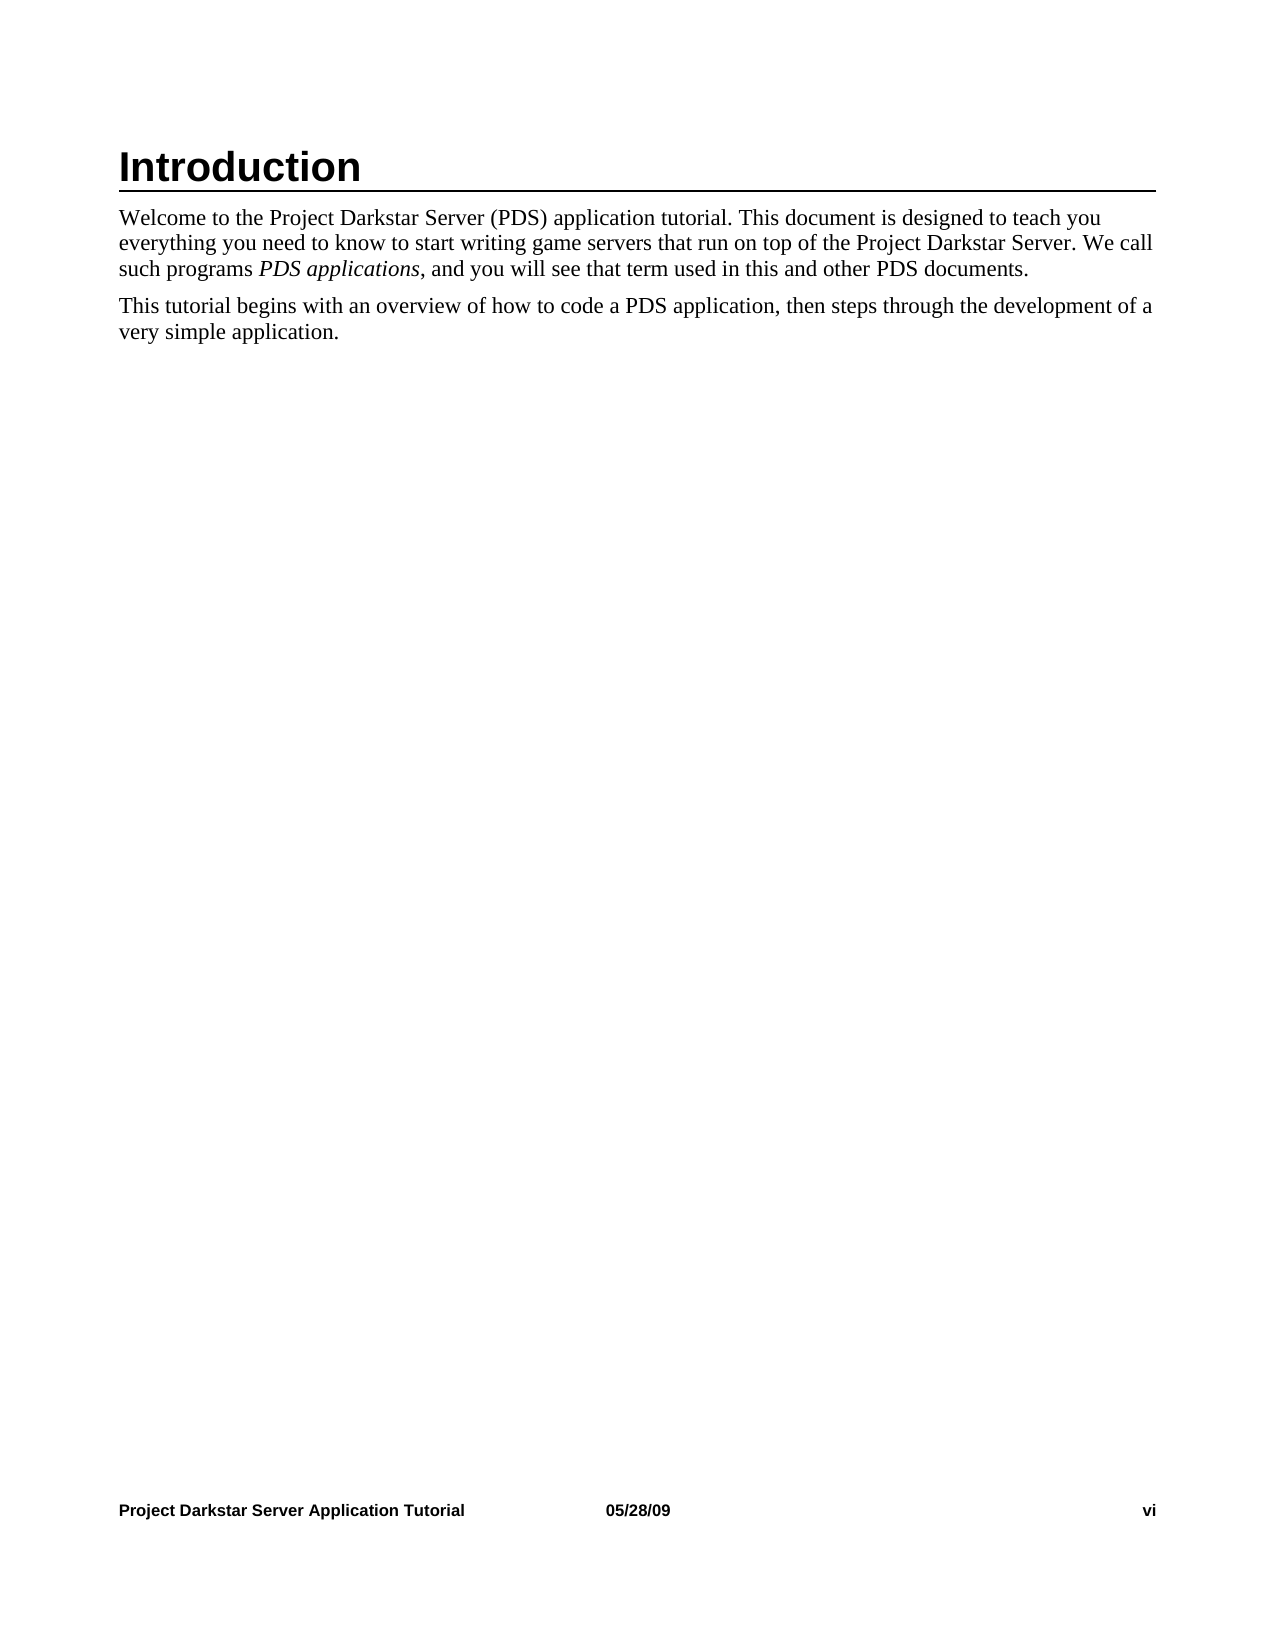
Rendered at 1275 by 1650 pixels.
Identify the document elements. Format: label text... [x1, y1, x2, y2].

text This tutorial begins with an overview of how to code a PDS application, then steps through the development of a very simple application. [118, 293, 1156, 344]
subtitle Introduction [118, 143, 1156, 192]
text Welcome to the Project Darkstar Server (PDS) application tutorial. This document is designed to teach you everything you need to know to start writing game servers that run on top of the Project Darkstar Server. We call such programs PDS applications, and you will see that term used in this and other PDS documents. [118, 205, 1156, 281]
